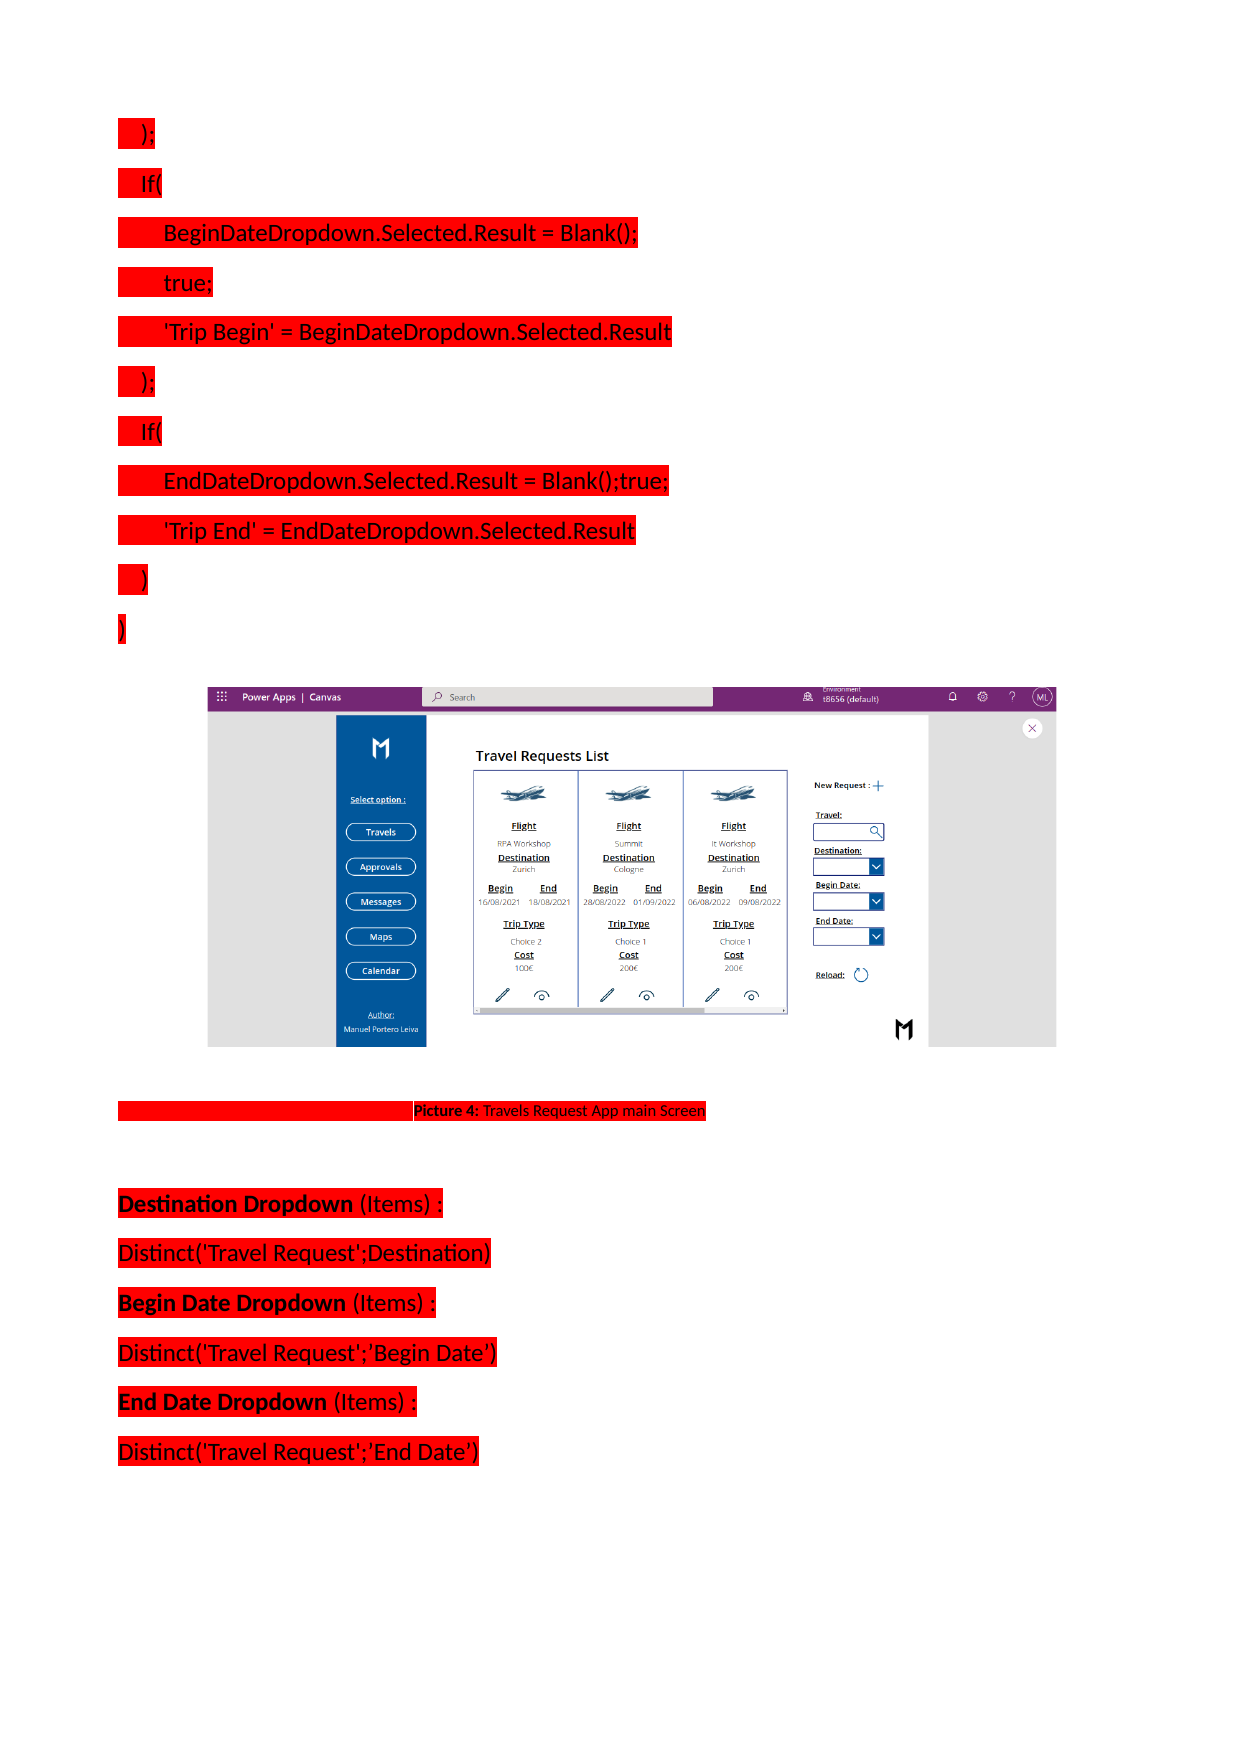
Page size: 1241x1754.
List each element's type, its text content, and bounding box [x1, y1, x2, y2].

text 'Trip End' = EndDateDropdown.Selected.Result [118, 515, 1122, 545]
text 'Trip Begin' = BeginDateDropdown.Selected.Result [118, 316, 1122, 347]
text Begin Date Dropdown (Items) : [118, 1287, 1122, 1318]
text Picture 4: Travels Request App main Screen [118, 1101, 1122, 1121]
text If( [118, 416, 1122, 446]
text Destination Dropdown (Items) : [118, 1188, 1122, 1218]
text ); [118, 118, 1122, 149]
text EndDateDropdown.Selected.Result = Blank();true; [118, 465, 1122, 496]
text End Date Dropdown (Items) : [118, 1386, 1122, 1417]
text ) [118, 564, 1122, 595]
text ) [118, 614, 1122, 644]
text true; [118, 267, 1122, 297]
text Distinct('Travel Request';’Begin Date’) [118, 1337, 1122, 1367]
text Distinct('Travel Request';Destination) [118, 1238, 1122, 1268]
text ); [118, 366, 1122, 397]
text If( [118, 168, 1122, 198]
picture [207, 687, 1057, 1047]
text BeginDateDropdown.Selected.Result = Blank(); [118, 217, 1122, 248]
text Distinct('Travel Request';’End Date’) [118, 1436, 1122, 1466]
